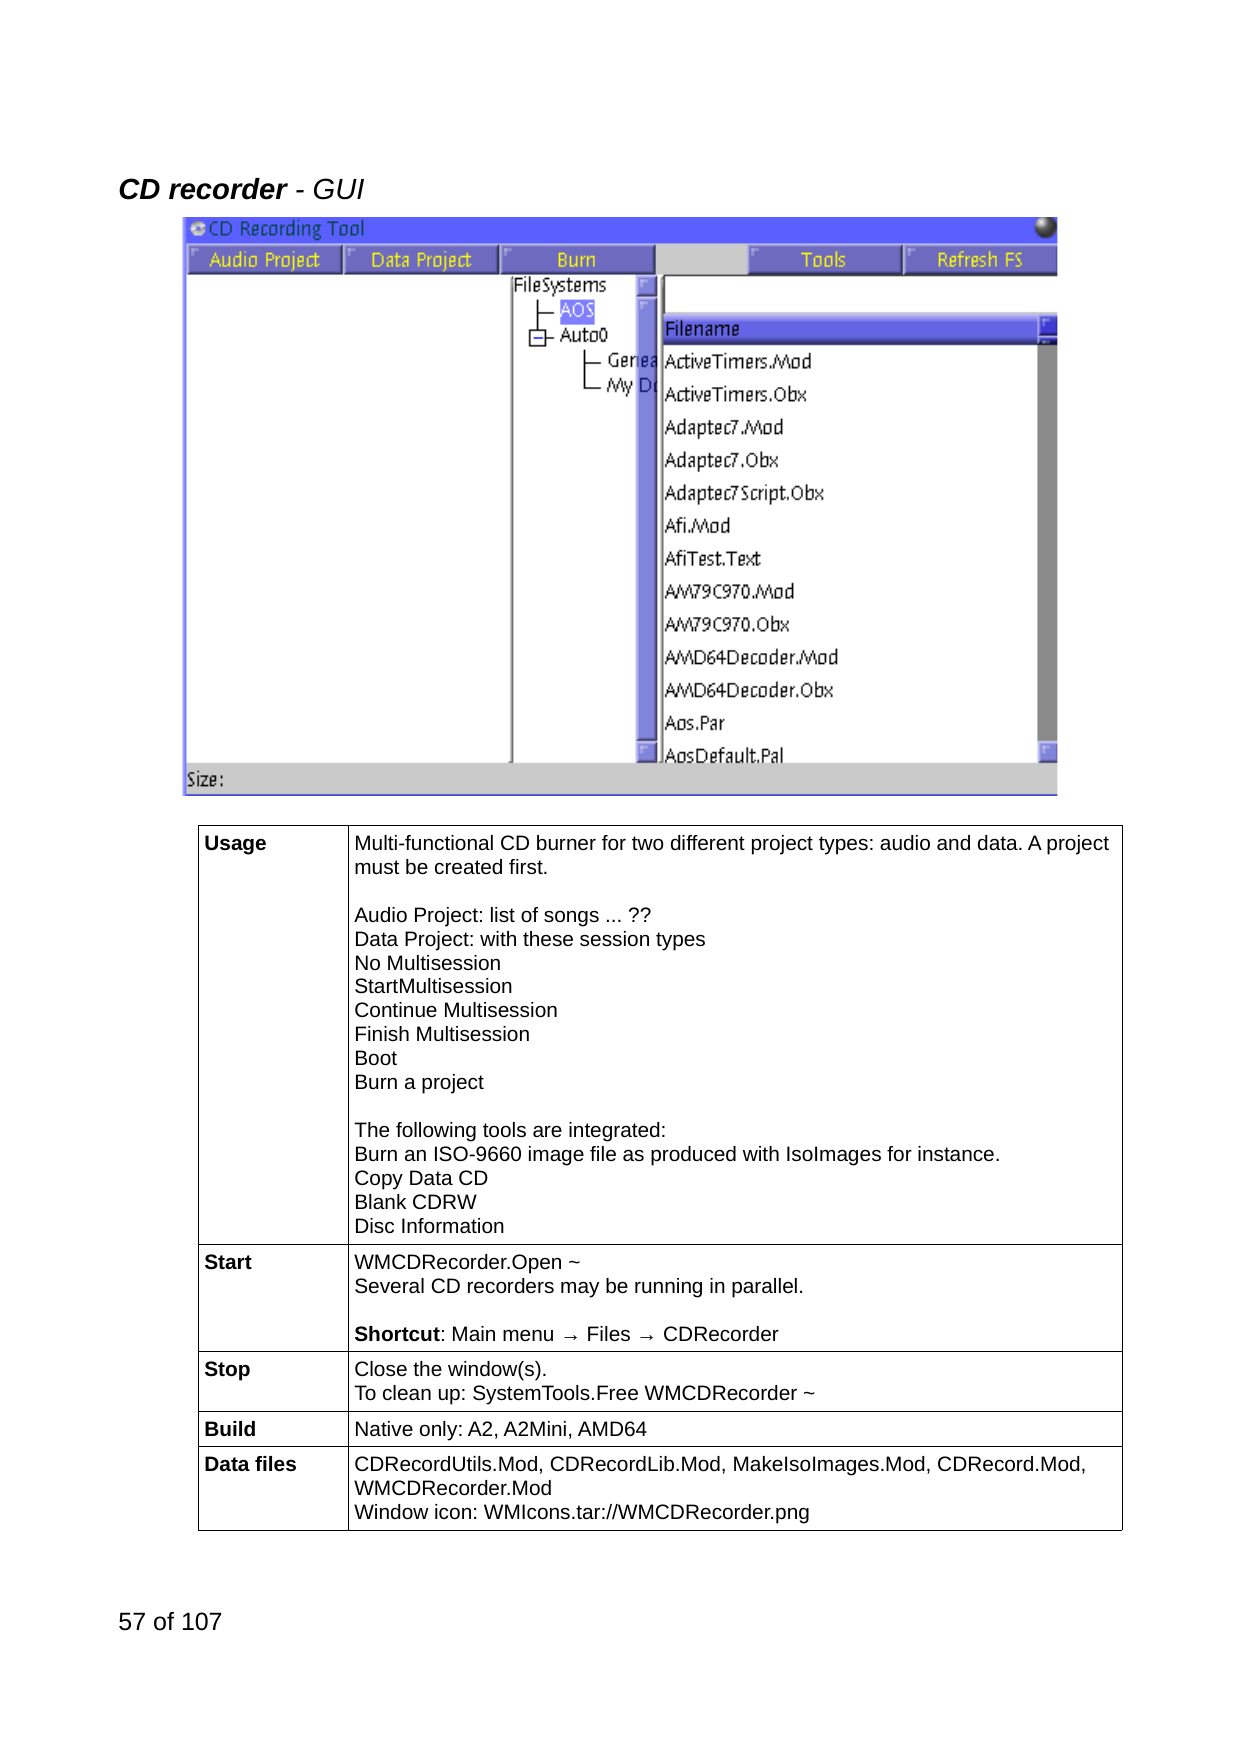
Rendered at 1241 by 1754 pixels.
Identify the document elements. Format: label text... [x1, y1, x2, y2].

table_header Multi-functional CD burner for two different project types: audio and data. A project must be created first. Audio Project: list of songs ... ?? Data Project: with these session types No Multisession StartMultisession Continue Multisession Finish Multisession Boot Burn a project The following tools are integrated: Burn an ISO-9660 image file as produced with IsoImages for instance. Copy Data CD Blank CDRW Disc Information [349, 826, 1122, 1244]
table_cell Native only: A2, A2Mini, AMD64 [349, 1412, 1122, 1446]
table_cell Close the window(s). To clean up: SystemTools.Free WMCDRecorder ~ [349, 1352, 1122, 1411]
picture [182, 217, 1058, 796]
table_cell Build [199, 1412, 348, 1446]
table_cell Data files [199, 1447, 348, 1529]
table_header Usage [199, 826, 348, 1244]
subtitle CD recorder - GUI [118, 172, 1122, 205]
table_cell WMCDRecorder.Open ~ Several CD recorders may be running in parallel. Shortcut: Main menu → Files → CDRecorder [349, 1245, 1122, 1351]
table_cell CDRecordUtils.Mod, CDRecordLib.Mod, MakeIsoImages.Mod, CDRecord.Mod, WMCDRecorder.Mod Window icon: WMIcons.tar://WMCDRecorder.png [349, 1447, 1122, 1529]
table_cell Start [199, 1245, 348, 1351]
table_cell Stop [199, 1352, 348, 1411]
